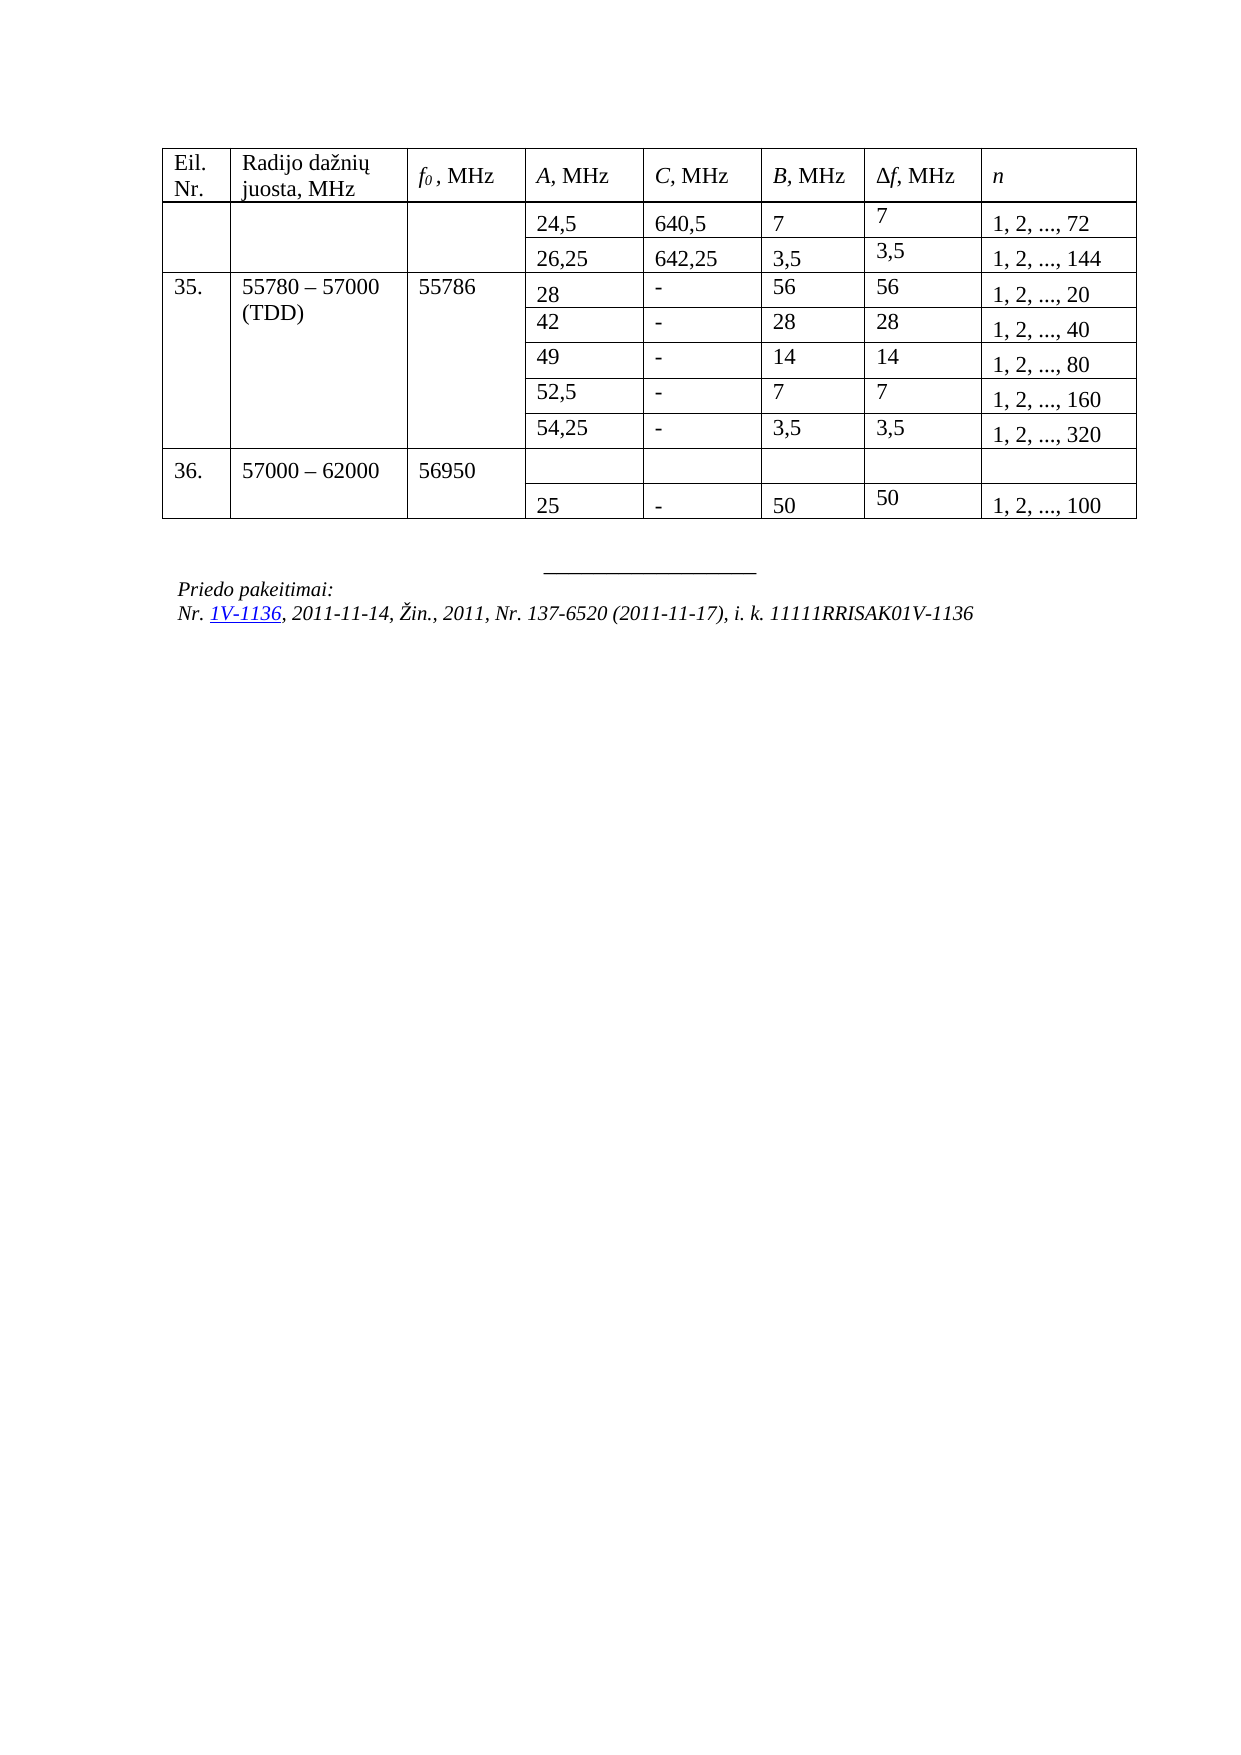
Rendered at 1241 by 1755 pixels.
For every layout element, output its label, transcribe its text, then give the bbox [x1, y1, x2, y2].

table_cell [865, 449, 981, 483]
table_cell 14 [762, 343, 864, 377]
table_cell 57000 – 62000 [231, 449, 407, 518]
table_cell 28 [762, 308, 864, 342]
table_cell 1, 2, ..., 20 [982, 273, 1136, 307]
table_cell 7 [865, 379, 981, 413]
table_cell 3,5 [865, 414, 981, 448]
table_cell 42 [526, 308, 643, 342]
table_cell 14 [865, 343, 981, 377]
table_header B, MHz [762, 149, 864, 201]
table_cell - [644, 414, 761, 448]
table_cell 1, 2, ..., 144 [982, 238, 1136, 272]
table_cell 1, 2, ..., 320 [982, 414, 1136, 448]
table_cell - [644, 308, 761, 342]
table_cell 55780 – 57000 (TDD) [231, 273, 407, 448]
table_cell 1, 2, ..., 80 [982, 343, 1136, 377]
table_cell 49 [526, 343, 643, 377]
table_cell 642,25 [644, 238, 761, 272]
table_cell 3,5 [762, 238, 864, 272]
table_cell [762, 449, 864, 483]
table_header Radijo dažnių juosta, MHz [231, 149, 407, 201]
table_cell 24,5 [526, 203, 643, 237]
table_cell 28 [526, 273, 643, 307]
table_header A, MHz [526, 149, 643, 201]
table_cell 35. [163, 273, 230, 448]
table_cell 640,5 [644, 203, 761, 237]
text Priedo pakeitimai: [177, 577, 1122, 601]
table_cell 7 [762, 203, 864, 237]
table_header C, MHz [644, 149, 761, 201]
table_cell 26,25 [526, 238, 643, 272]
text _________________ [177, 548, 1122, 577]
table_cell [231, 203, 407, 272]
table_cell 1, 2, ..., 72 [982, 203, 1136, 237]
table_cell 25 [526, 484, 643, 518]
table_cell [644, 449, 761, 483]
table_cell 1, 2, ..., 100 [982, 484, 1136, 518]
table_cell 7 [762, 379, 864, 413]
table_cell [982, 449, 1136, 483]
table_header n [982, 149, 1136, 201]
table_cell 55786 [408, 273, 525, 448]
table_cell 3,5 [865, 238, 981, 272]
table_cell 52,5 [526, 379, 643, 413]
table_cell [408, 203, 525, 272]
table_header f0 , MHz [408, 149, 525, 201]
table_header Eil. Nr. [163, 149, 230, 201]
table_cell - [644, 379, 761, 413]
table_cell 54,25 [526, 414, 643, 448]
table_cell 50 [865, 484, 981, 518]
table_cell - [644, 484, 761, 518]
table_cell - [644, 343, 761, 377]
table_cell 1, 2, ..., 40 [982, 308, 1136, 342]
table_header De∆f, MHz [865, 149, 981, 201]
table_cell 36. [163, 449, 230, 518]
table_cell 56950 [408, 449, 525, 518]
table_cell [526, 449, 643, 483]
table_cell [163, 203, 230, 272]
table_cell 50 [762, 484, 864, 518]
table_cell 7 [865, 203, 981, 237]
table_cell 1, 2, ..., 160 [982, 379, 1136, 413]
table_cell 28 [865, 308, 981, 342]
table_cell 56 [762, 273, 864, 307]
table_cell 56 [865, 273, 981, 307]
table_cell - [644, 273, 761, 307]
table_cell 3,5 [762, 414, 864, 448]
text Nr. 1V-1136, 2011-11-14, Žin., 2011, Nr. 137-6520 (2011-11-17), i. k. 11111RRISAK01V-1136 [177, 601, 1122, 625]
